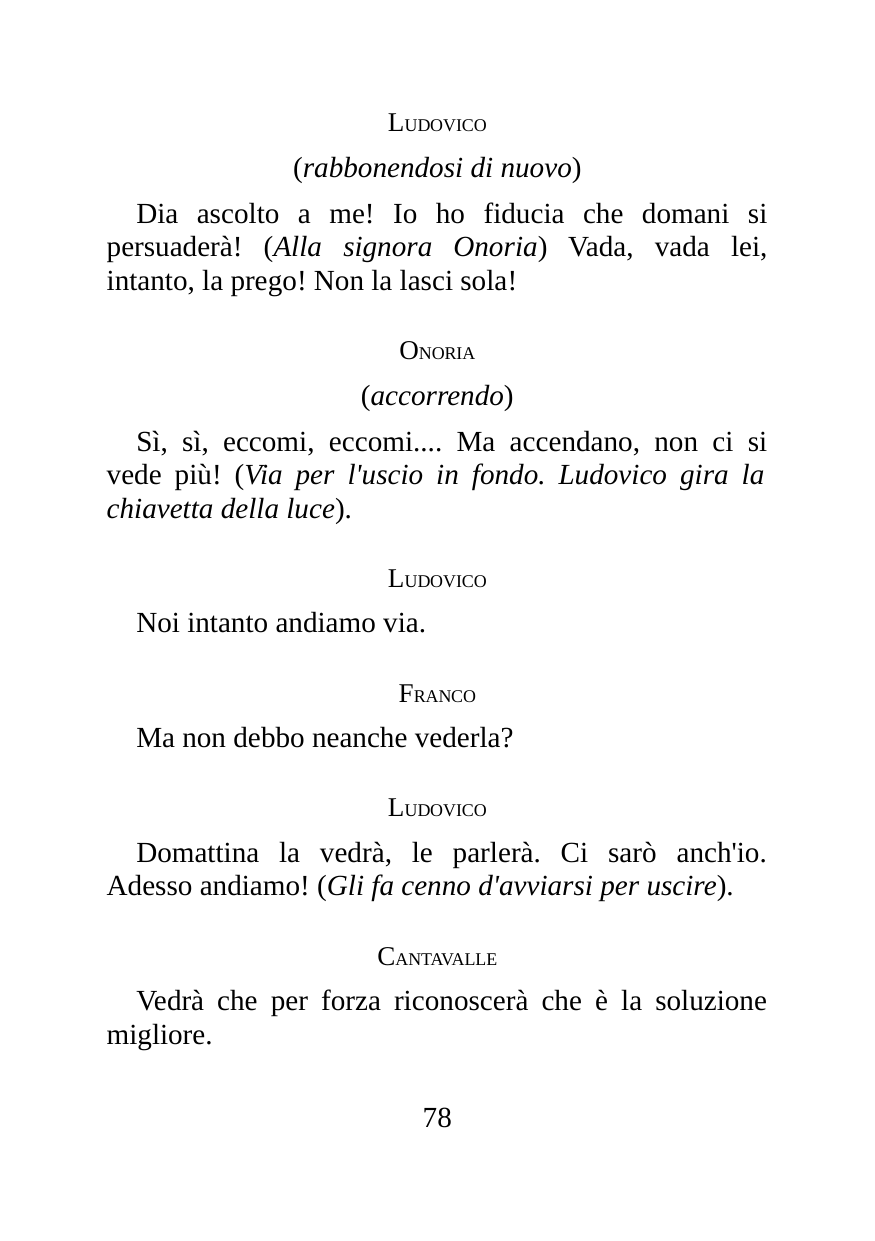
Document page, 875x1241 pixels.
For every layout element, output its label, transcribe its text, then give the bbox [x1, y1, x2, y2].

text Vedrà che per forza riconoscerà che è la soluzione migliore. [106, 983, 768, 1050]
text Dia ascolto a me! Io ho fiducia che domani si persuaderà! (Alla signora Onoria) Vada, vada lei, intanto, la prego! Non la lasci sola! [106, 196, 768, 297]
text Onoria [106, 334, 768, 365]
text (rabbonendosi di nuovo) [106, 150, 768, 183]
text (accorrendo) [106, 378, 768, 411]
text Ludovico [106, 791, 768, 822]
text Noi intanto andiamo via. [106, 606, 768, 639]
text Ludovico [106, 106, 768, 137]
text Ma non debbo neanche vederla? [106, 720, 768, 754]
text Franco [106, 677, 768, 708]
text Sì, sì, eccomi, eccomi.... Ma accendano, non ci si vede più! (Via per l'uscio in fondo. Ludovico gira la chiavetta della luce). [106, 424, 768, 524]
text Domattina la vedrà, le parlerà. Ci sarò anch'io. Adesso andiamo! (Gli fa cenno d'avviarsi per uscire). [106, 835, 768, 902]
text Ludovico [106, 562, 768, 593]
text Cantavalle [106, 939, 768, 971]
